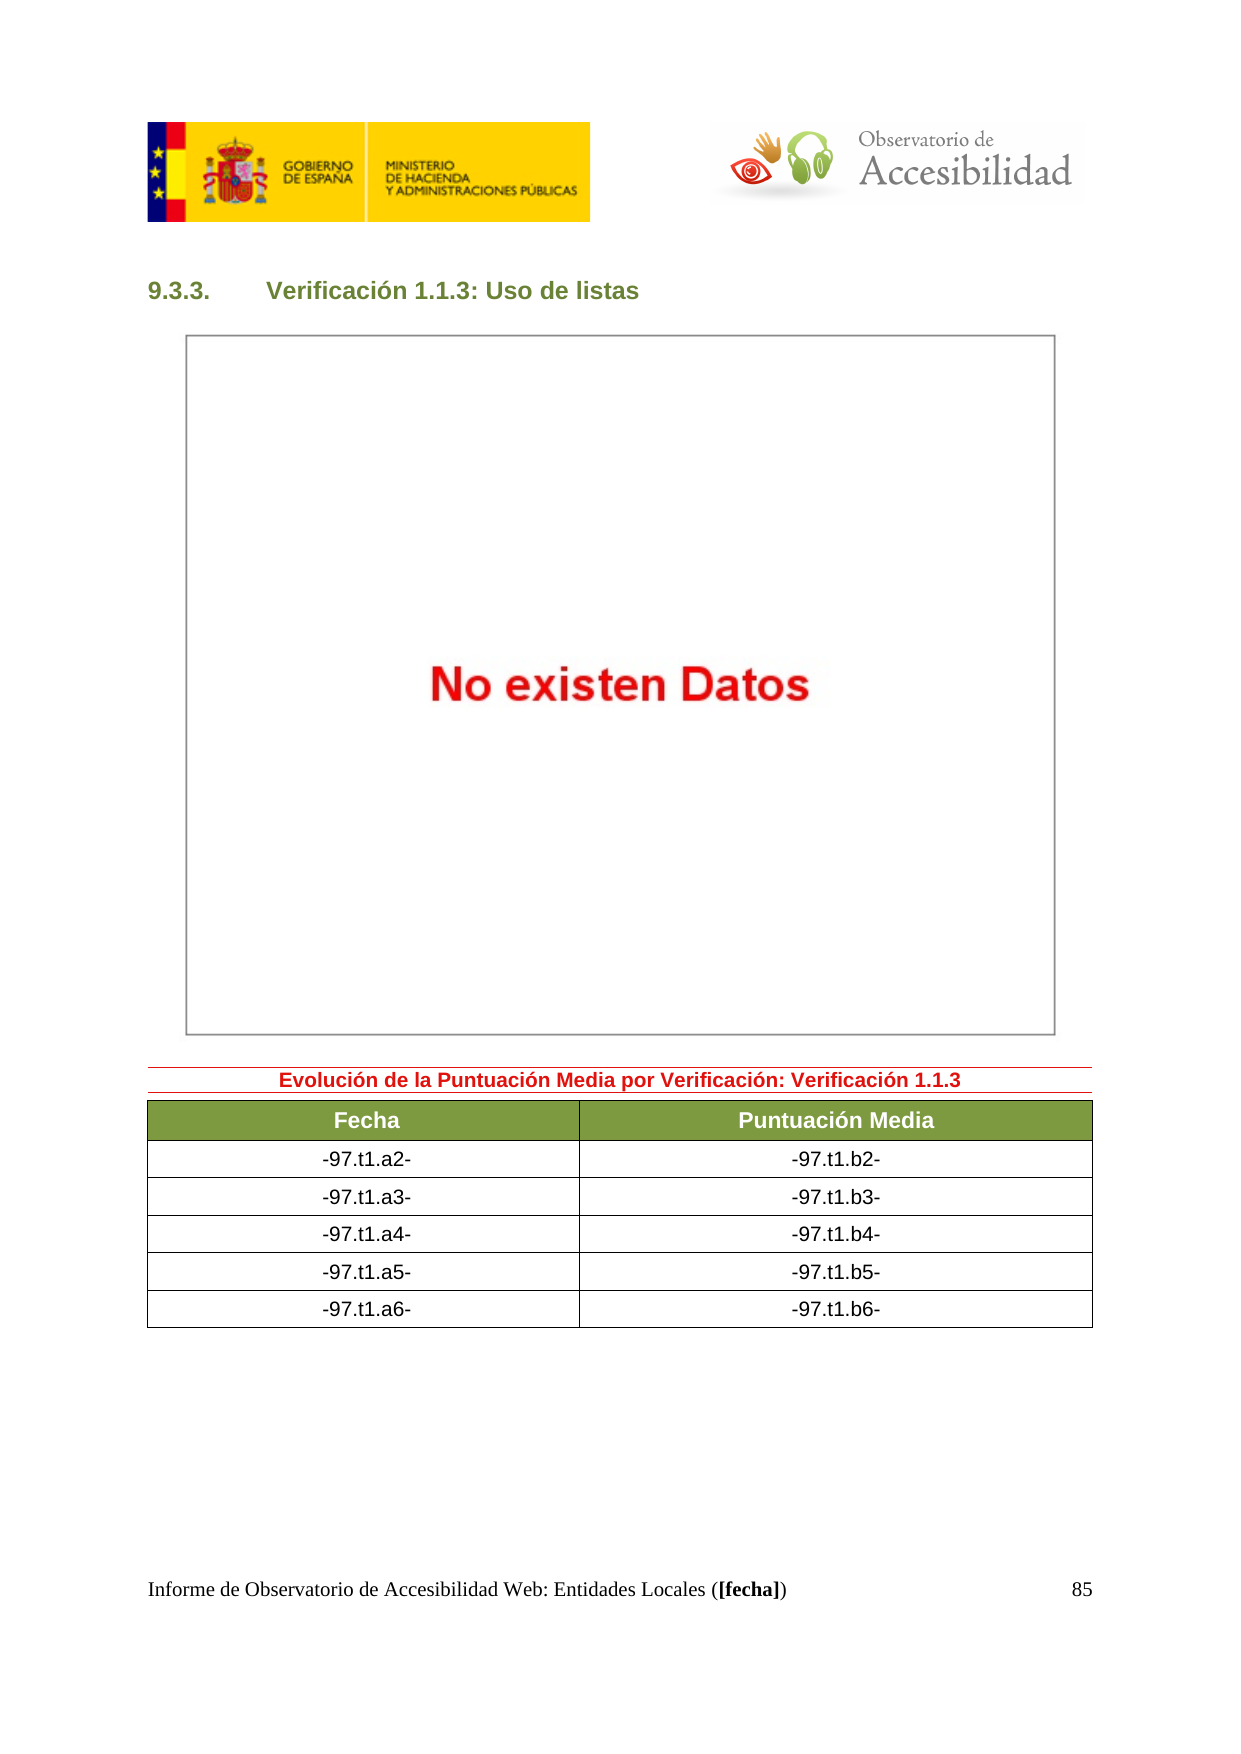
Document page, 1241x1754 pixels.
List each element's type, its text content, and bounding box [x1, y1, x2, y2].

table_cell -97.t1.b3- [580, 1178, 1092, 1215]
table_cell -97.t1.b2- [580, 1141, 1092, 1177]
list Verificación 1.1.3: Uso de listas [148, 276, 1092, 304]
table_cell -97.t1.b4- [580, 1216, 1092, 1252]
table_cell -97.t1.a4- [148, 1216, 579, 1252]
table_cell -97.t1.b6- [580, 1291, 1092, 1327]
picture [147, 122, 591, 222]
table_cell -97.t1.b5- [580, 1253, 1092, 1290]
picture [710, 122, 1086, 205]
text Evolución de la Puntuación Media por Verificación: Verificación 1.1.3 [148, 1068, 1092, 1092]
table_header Puntuación Media [580, 1101, 1092, 1140]
table_cell -97.t1.a5- [148, 1253, 579, 1290]
table_cell -97.t1.a3- [148, 1178, 579, 1215]
picture [178, 332, 1062, 1042]
table_cell -97.t1.a6- [148, 1291, 579, 1327]
table_cell -97.t1.a2- [148, 1141, 579, 1177]
table_header Fecha [148, 1101, 579, 1140]
